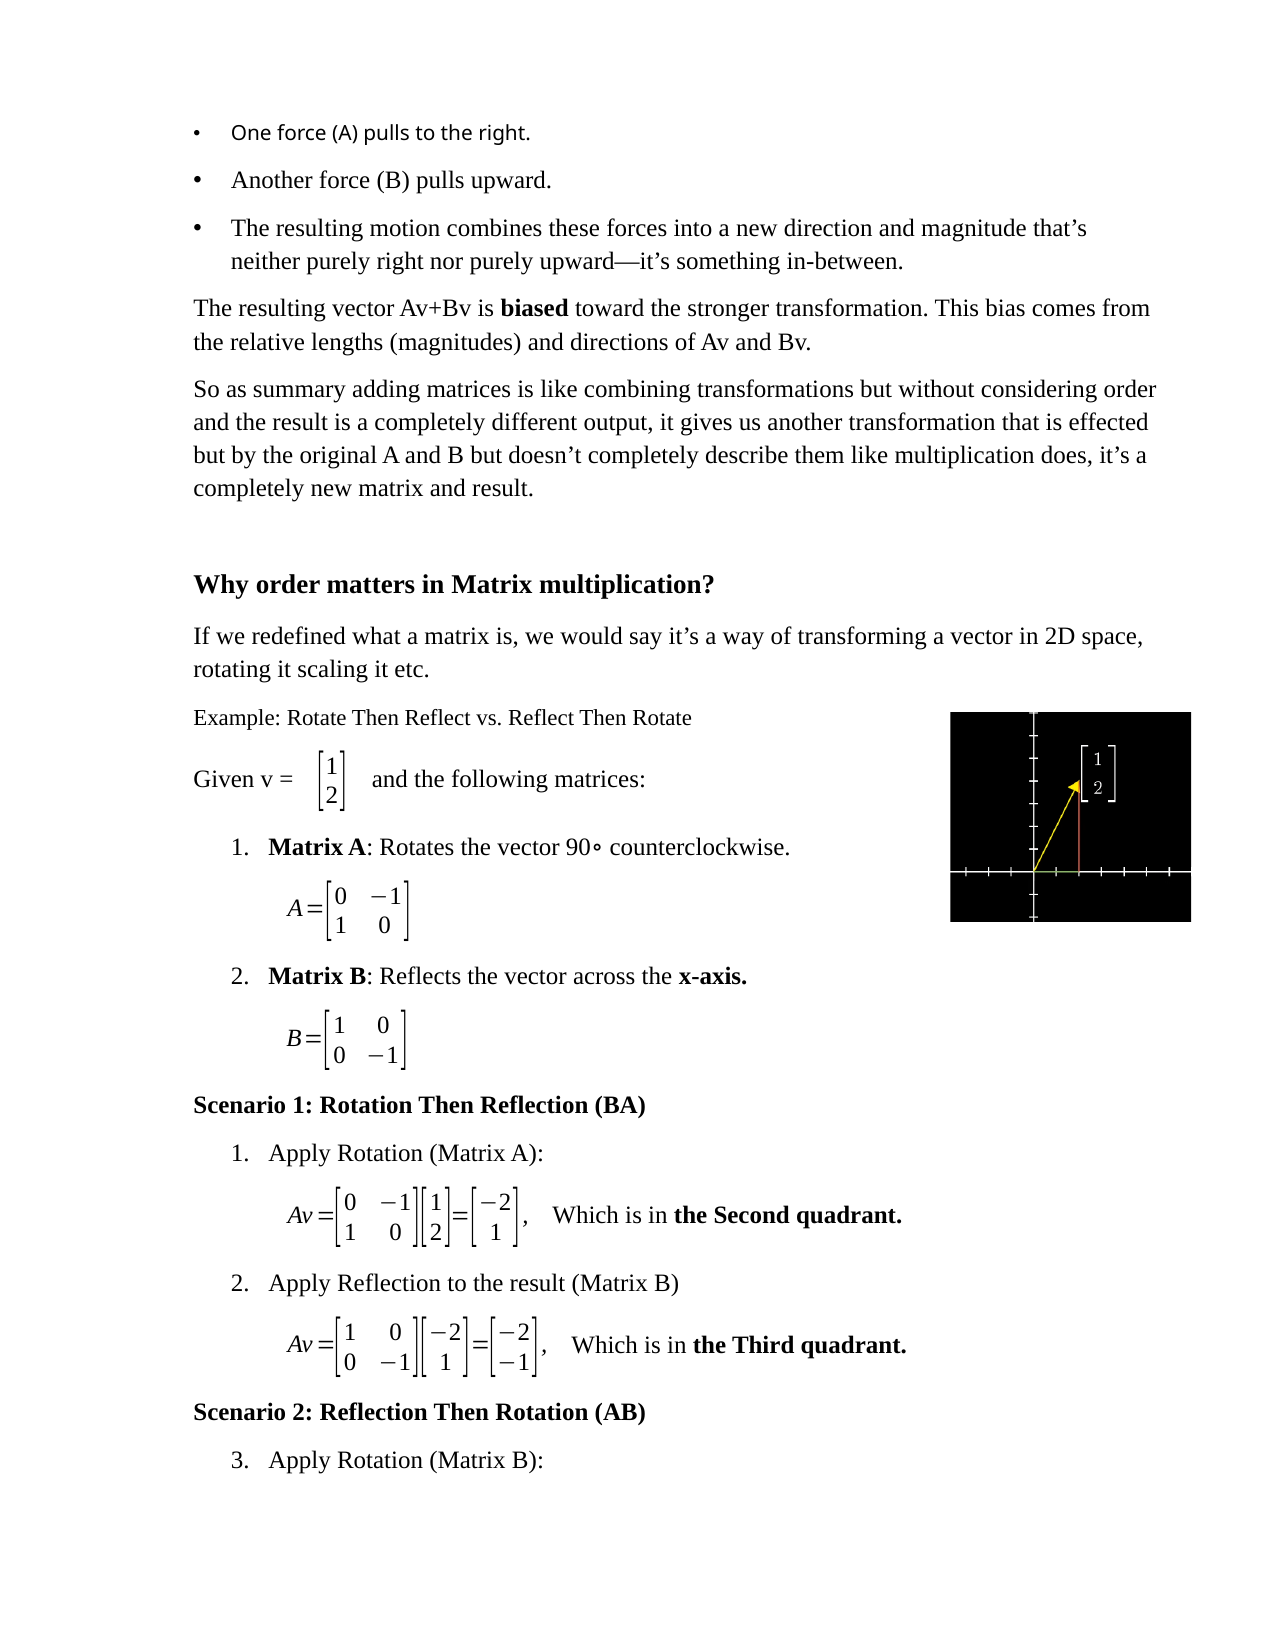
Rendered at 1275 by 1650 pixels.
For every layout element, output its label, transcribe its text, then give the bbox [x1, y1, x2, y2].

list Matrix A: Rotates the vector 90∘ counterclockwise. [231, 832, 950, 860]
list Which is in the Third quadrant. [231, 1315, 1157, 1378]
text Scenario 1: Rotation Then Reflection (BA) [118, 1091, 1157, 1119]
list Apply Rotation (Matrix B): [231, 1445, 1157, 1473]
text Why order matters in Matrix multiplication? [118, 568, 1157, 599]
text Example: Rotate Then Reflect vs. Reflect Then Rotate [118, 702, 1157, 731]
list One force (A) pulls to the right. [193, 118, 1157, 147]
text If we redefined what a matrix is, we would say it’s a way of transforming a vector in 2D space, rotating it scaling it etc. [118, 619, 1157, 683]
list Apply Reflection to the result (Matrix B) [231, 1268, 1157, 1296]
list Which is in the Second quadrant. [231, 1186, 1157, 1249]
text So as summary adding matrices is like combining transformations but without considering order and the result is a completely different output, it gives us another transformation that is effected but by the original A and B but doesn’t completely describe them like multiplication does, it’s a completely new matrix and result. [118, 374, 1157, 502]
list Matrix B: Reflects the vector across the x-axis. [231, 961, 1157, 990]
picture [950, 712, 1192, 922]
text The resulting vector Av+Bv is biased toward the stronger transformation. This bias comes from the relative lengths (magnitudes) and directions of Av and Bv. [118, 293, 1157, 355]
text Scenario 2: Reflection Then Rotation (AB) [118, 1397, 1157, 1426]
list Apply Rotation (Matrix A): [231, 1138, 1157, 1167]
list The resulting motion combines these forces into a new direction and magnitude that’s neither purely right nor purely upward—it’s something in-between. [193, 213, 1157, 275]
text Given v = and the following matrices: [118, 749, 950, 812]
list Another force (B) pulls upward. [193, 165, 1157, 194]
